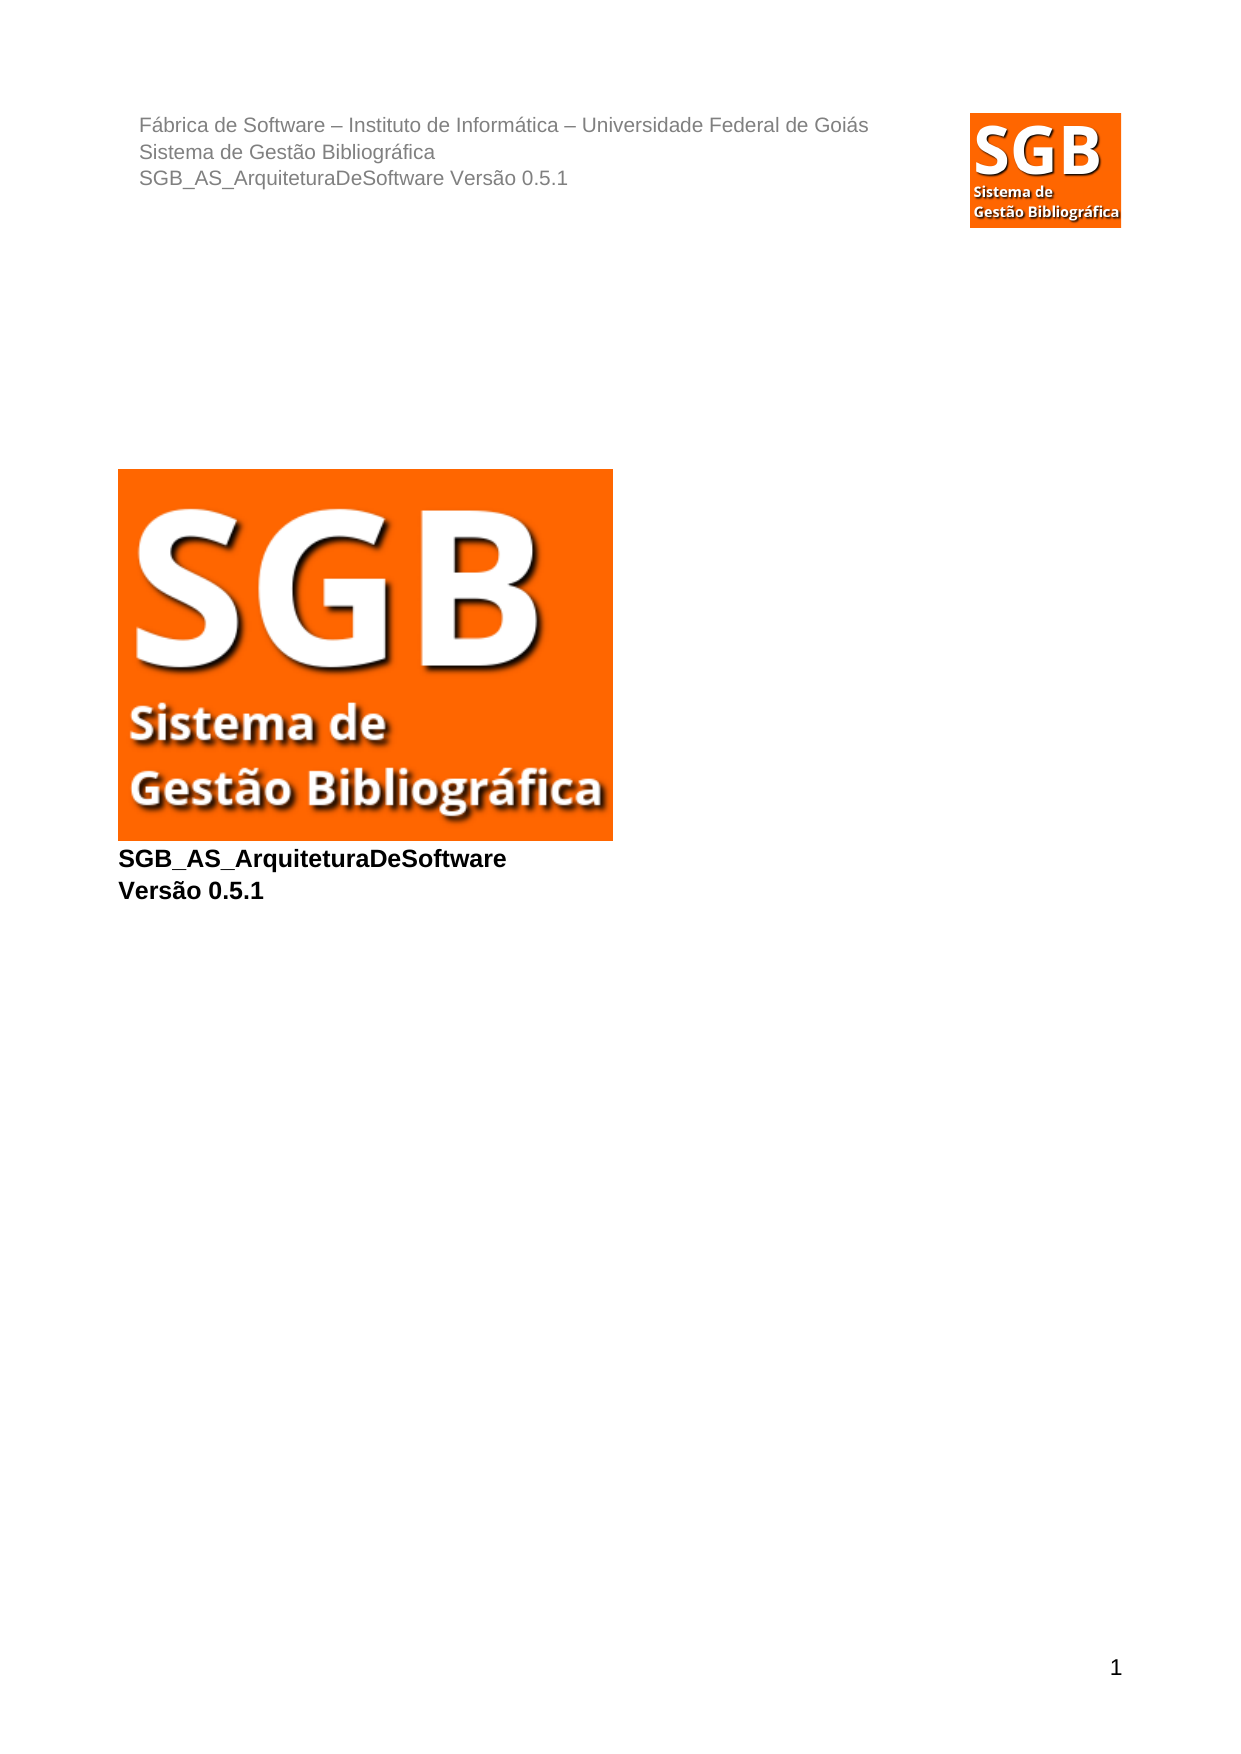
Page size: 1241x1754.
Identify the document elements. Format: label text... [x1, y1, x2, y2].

picture [970, 113, 1122, 228]
picture [118, 469, 613, 841]
text Versão 0.5.1 [118, 877, 1122, 904]
text SGB_AS_ArquiteturaDeSoftware [118, 844, 1122, 872]
